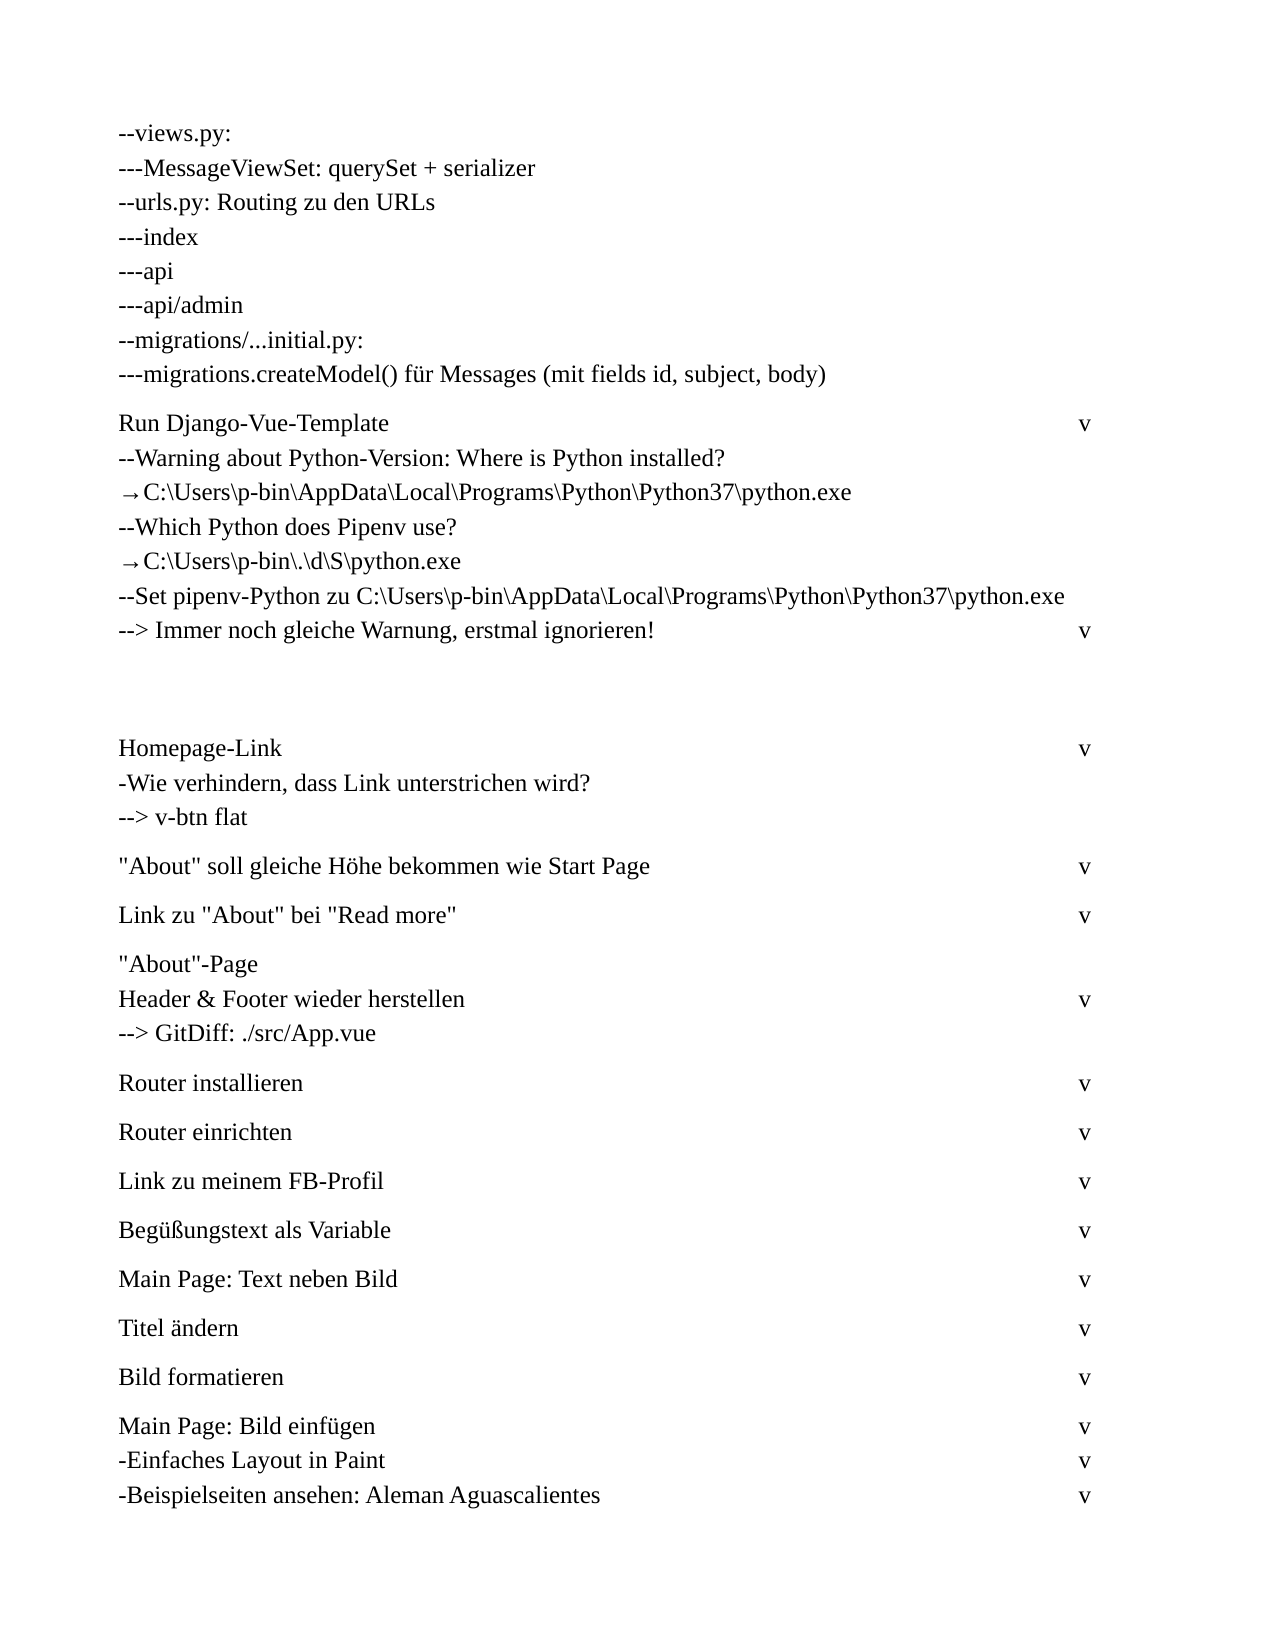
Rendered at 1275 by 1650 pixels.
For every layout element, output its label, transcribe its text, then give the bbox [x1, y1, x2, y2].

text Begüßungstext als Variable v [118, 1215, 1157, 1243]
text Main Page: Bild einfügen v -Einfaches Layout in Paint v -Beispielseiten ansehen: Aleman Aguascalientes v [118, 1411, 1157, 1509]
text Link zu meinem FB-Profil v [118, 1166, 1157, 1194]
text Router einrichten v [118, 1117, 1157, 1145]
text Homepage-Link v -Wie verhindern, dass Link unterstrichen wird? --> v-btn flat [118, 733, 1157, 831]
text "About"-Page Header & Footer wieder herstellen v --> GitDiff: ./src/App.vue [118, 949, 1157, 1047]
text "About" soll gleiche Höhe bekommen wie Start Page v [118, 851, 1157, 880]
text Run Django-Vue-Template v --Warning about Python-Version: Where is Python installed? →C:\Users\p-bin\AppData\Local\Programs\Python\Python37\python.exe --Which Python does Pipenv use? →C:\Users\p-bin\.\d\S\python.exe --Set pipenv-Python zu C:\Users\p-bin\AppData\Local\Programs\Python\Python37\python.exe --> Immer noch gleiche Warnung, erstmal ignorieren! v [118, 408, 1157, 713]
text Router installieren v [118, 1068, 1157, 1096]
text Link zu "About" bei "Read more" v [118, 901, 1157, 929]
text Main Page: Text neben Bild v [118, 1264, 1157, 1293]
text Titel ändern v [118, 1313, 1157, 1342]
text --views.py: ---MessageViewSet: querySet + serializer --urls.py: Routing zu den URLs ---index ---api ---api/admin --migrations/...initial.py: ---migrations.createModel() für Messages (mit fields id, subject, body) [118, 118, 1157, 388]
text Bild formatieren v [118, 1362, 1157, 1391]
